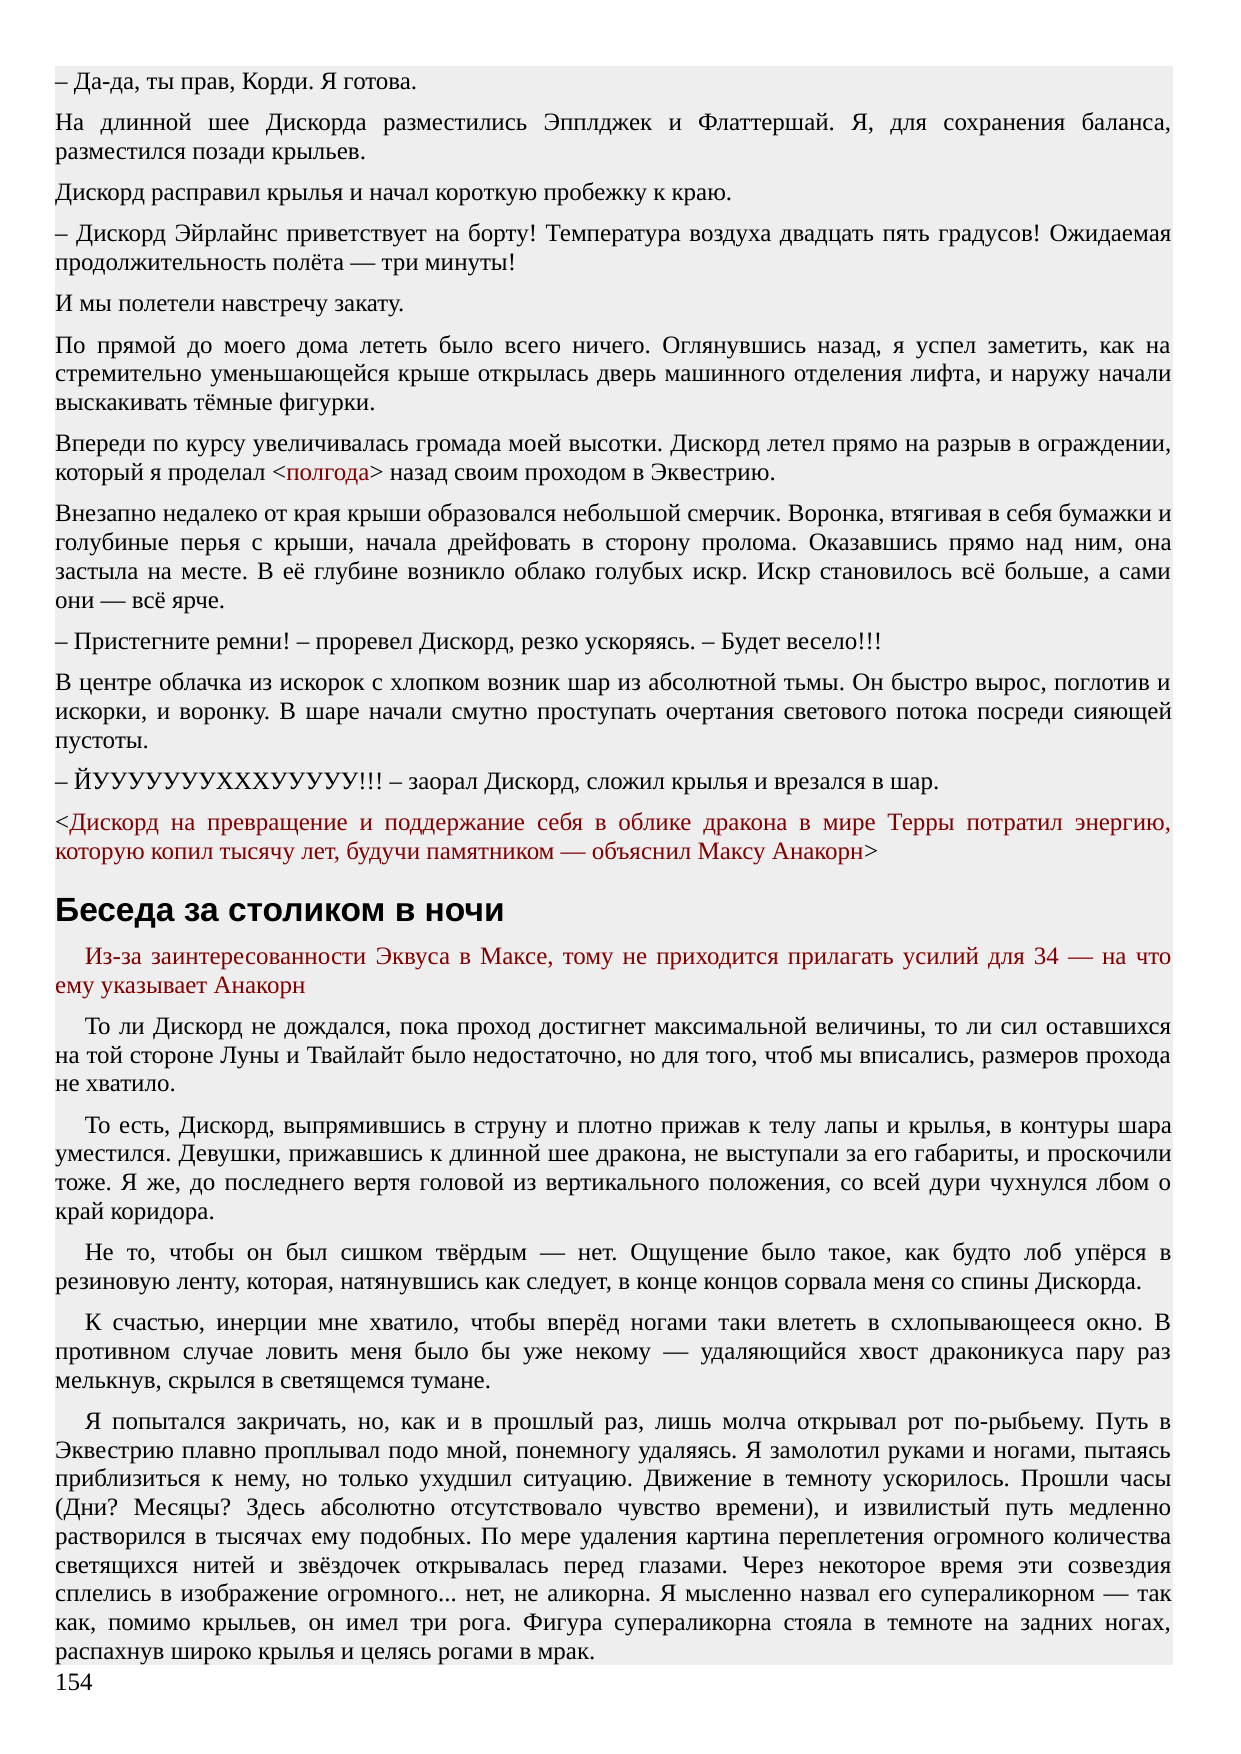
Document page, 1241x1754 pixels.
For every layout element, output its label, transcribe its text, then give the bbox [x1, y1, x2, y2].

text Не то, чтобы он был сишком твёрдым — нет. Ощущение было такое, как будто лоб упёрся в резиновую ленту, которая, натянувшись как следует, в конце концов сорвала меня со спины Дискорда. [55, 1237, 1173, 1295]
text <Дискорд на превращение и поддержание себя в облике дракона в мире Терры потратил энергию, которую копил тысячу лет, будучи памятником — объяснил Максу Анакорн> [55, 807, 1173, 865]
text – ЙУУУУУУУХХХУУУУУ!!! – заорал Дискорд, сложил крылья и врезался в шар. [55, 766, 1173, 795]
text Дискорд расправил крылья и начал короткую пробежку к краю. [55, 177, 1173, 206]
text Из-за заинтересованности Эквуса в Максе, тому не приходится прилагать усилий для 34 — на что ему указывает Анакорн [55, 941, 1173, 998]
text – Дискорд Эйрлайнс приветствует на борту! Температура воздуха двадцать пять градусов! Ожидаемая продолжительность полёта — три минуты! [55, 218, 1173, 276]
text То есть, Дискорд, выпрямившись в струну и плотно прижав к телу лапы и крылья, в контуры шара уместился. Девушки, прижавшись к длинной шее дракона, не выступали за его габариты, и проскочили тоже. Я же, до последнего вертя головой из вертикального положения, со всей дури чухнулся лбом о край коридора. [55, 1110, 1173, 1225]
text В центре облачка из искорок с хлопком возник шар из абсолютной тьмы. Он быстро вырос, поглотив и искорки, и воронку. В шаре начали смутно проступать очертания светового потока посреди сияющей пустоты. [55, 667, 1173, 753]
text На длинной шее Дискорда разместились Эпплджек и Флаттершай. Я, для сохранения баланса, разместился позади крыльев. [55, 107, 1173, 165]
subtitle Беседа за столиком в ночи [55, 890, 1173, 928]
text К счастью, инерции мне хватило, чтобы вперёд ногами таки влететь в схлопывающееся окно. В противном случае ловить меня было бы уже некому — удаляющийся хвост драконикуса пару раз мелькнув, скрылся в светящемся тумане. [55, 1307, 1173, 1393]
text Внезапно недалеко от края крыши образовался небольшой смерчик. Воронка, втягивая в себя бумажки и голубиные перья с крыши, начала дрейфовать в сторону пролома. Оказавшись прямо над ним, она застыла на месте. В её глубине возникло облако голубых искр. Искр становилось всё больше, а сами они — всё ярче. [55, 498, 1173, 613]
text – Да-да, ты прав, Корди. Я готова. [55, 66, 1173, 95]
text Я попытался закричать, но, как и в прошлый раз, лишь молча открывал рот по-рыбьему. Путь в Эквестрию плавно проплывал подо мной, понемногу удаляясь. Я замолотил руками и ногами, пытаясь приблизиться к нему, но только ухудшил ситуацию. Движение в темноту ускорилось. Прошли часы (Дни? Месяцы? Здесь абсолютно отсутствовало чувство времени), и извилистый путь медленно растворился в тысячах ему подобных. По мере удаления картина переплетения огромного количества светящихся нитей и звёздочек открывалась перед глазами. Через некоторое время эти созвездия сплелись в изображение огромного... нет, не аликорна. Я мысленно назвал его супераликорном — так как, помимо крыльев, он имел три рога. Фигура супераликорна стояла в темноте на задних ногах, распахнув широко крылья и целясь рогами в мрак. [55, 1406, 1173, 1665]
text И мы полетели навстречу закату. [55, 288, 1173, 317]
text – Пристегните ремни! – проревел Дискорд, резко ускоряясь. – Будет весело!!! [55, 626, 1173, 655]
text То ли Дискорд не дождался, пока проход достигнет максимальной величины, то ли сил оставшихся на той стороне Луны и Твайлайт было недостаточно, но для того, чтоб мы вписались, размеров прохода не хватило. [55, 1011, 1173, 1097]
text По прямой до моего дома лететь было всего ничего. Оглянувшись назад, я успел заметить, как на стремительно уменьшающейся крыше открылась дверь машинного отделения лифта, и наружу начали выскакивать тёмные фигурки. [55, 330, 1173, 416]
text Впереди по курсу увеличивалась громада моей высотки. Дискорд летел прямо на разрыв в ограждении, который я проделал <полгода> назад своим проходом в Эквестрию. [55, 428, 1173, 486]
